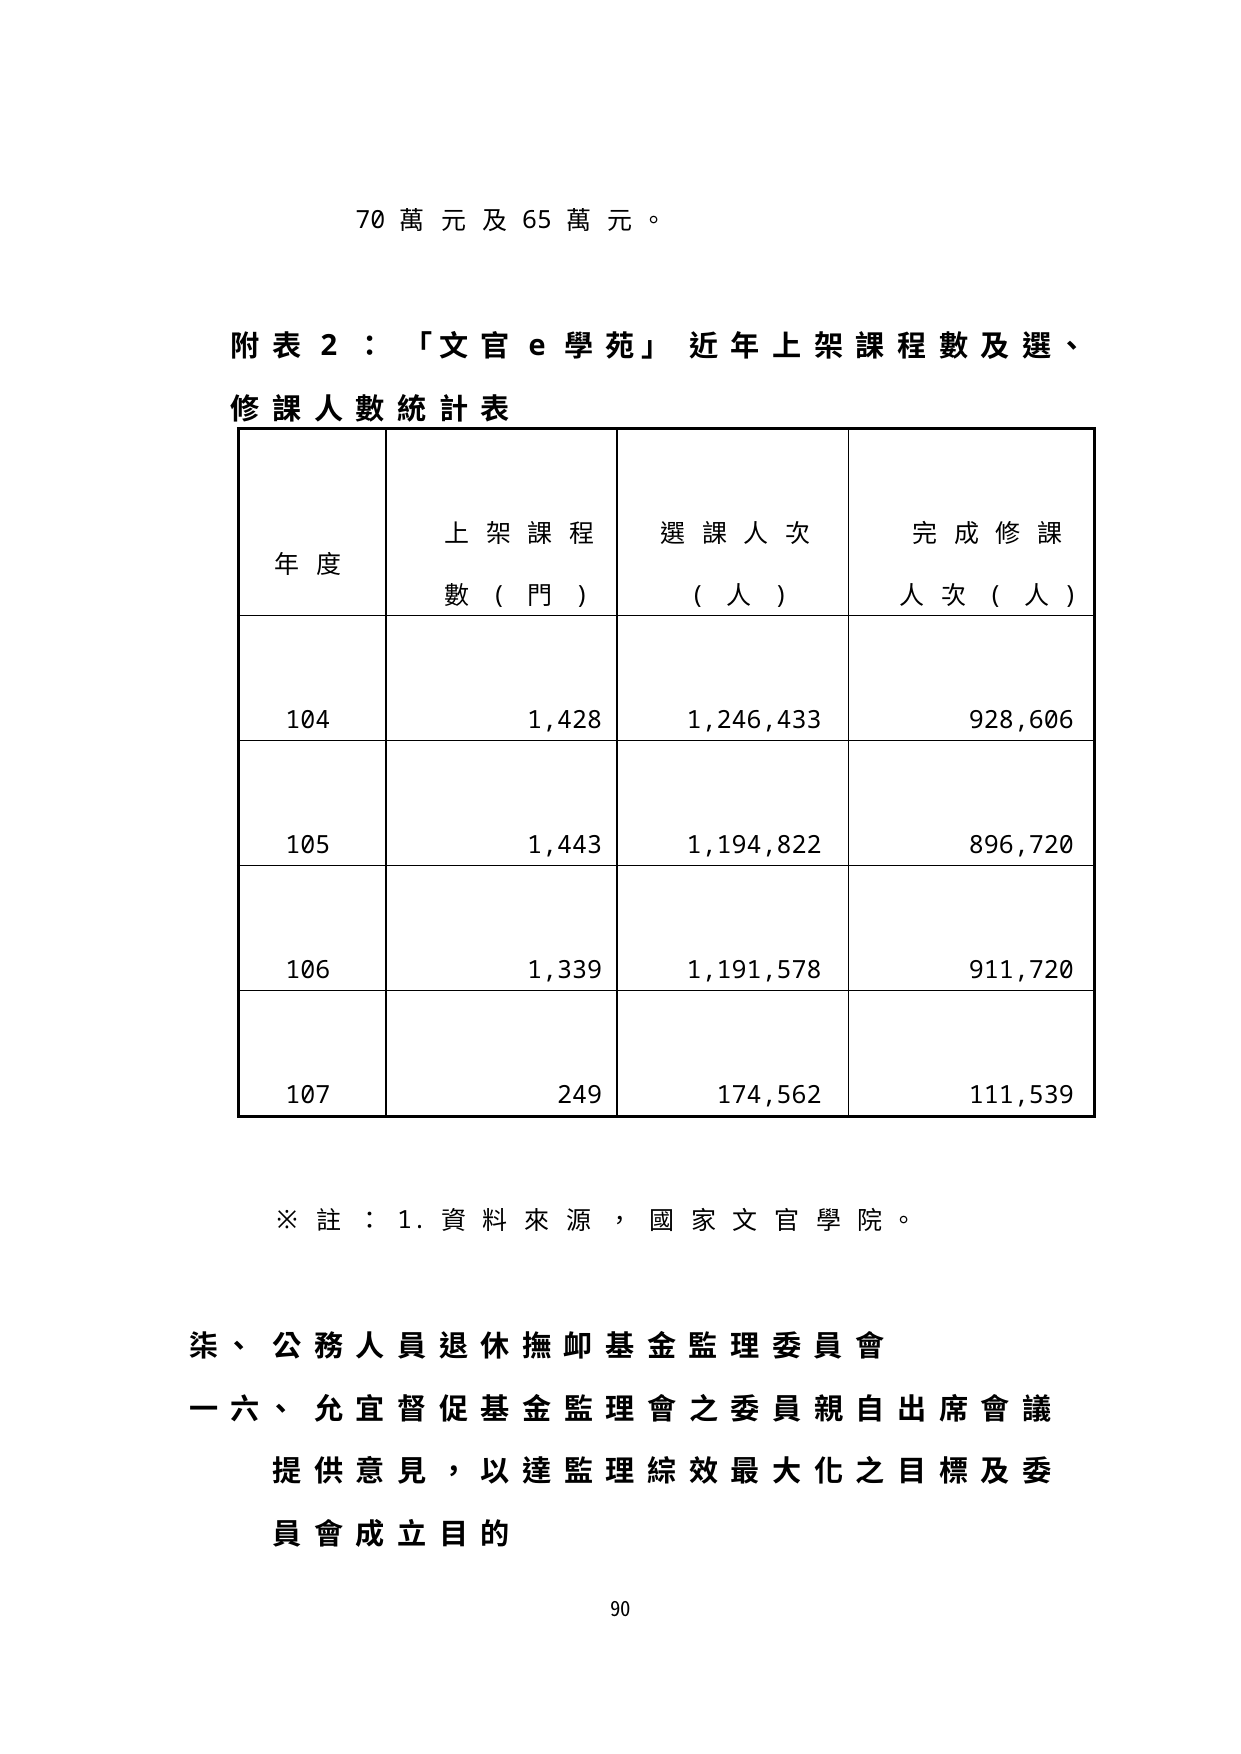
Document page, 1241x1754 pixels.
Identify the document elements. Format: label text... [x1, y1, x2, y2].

table_cell 1,194,822 [618, 741, 848, 865]
table_cell 1,443 [387, 741, 616, 865]
table_cell 896,720 [849, 741, 1093, 865]
table_cell 174,562 [618, 991, 848, 1115]
table_header 選課人次(人) [618, 430, 848, 615]
table_cell 104 [240, 616, 385, 740]
text 70萬元及65萬元。 [227, 177, 1058, 240]
table_cell 1,339 [387, 866, 616, 990]
text 一六、允宜督促基金監理會之委員親自出席會議提供意見，以達監理綜效最大化之目標及委員會成立目的 [183, 1365, 1058, 1552]
table_cell 1,428 [387, 616, 616, 740]
table_cell 1,246,433 [618, 616, 848, 740]
table_cell 107 [240, 991, 385, 1115]
table_cell 911,720 [849, 866, 1093, 990]
text ※註：1.資料來源，國家文官學院。 [236, 1177, 1058, 1240]
table_cell 1,191,578 [618, 866, 848, 990]
table_header 上架課程數(門) [387, 430, 616, 615]
text 柒、公務人員退休撫卹基金監理委員會 [183, 1302, 1058, 1365]
table_header 完成修課人次(人) [849, 430, 1093, 615]
table_cell 105 [240, 741, 385, 865]
text 附表2：「文官e學苑」近年上架課程數及選、修課人數統計表 [203, 302, 1058, 427]
table_cell 928,606 [849, 616, 1093, 740]
table_cell 111,539 [849, 991, 1093, 1115]
table_header 年度 [240, 430, 385, 615]
table_cell 249 [387, 991, 616, 1115]
table_cell 106 [240, 866, 385, 990]
